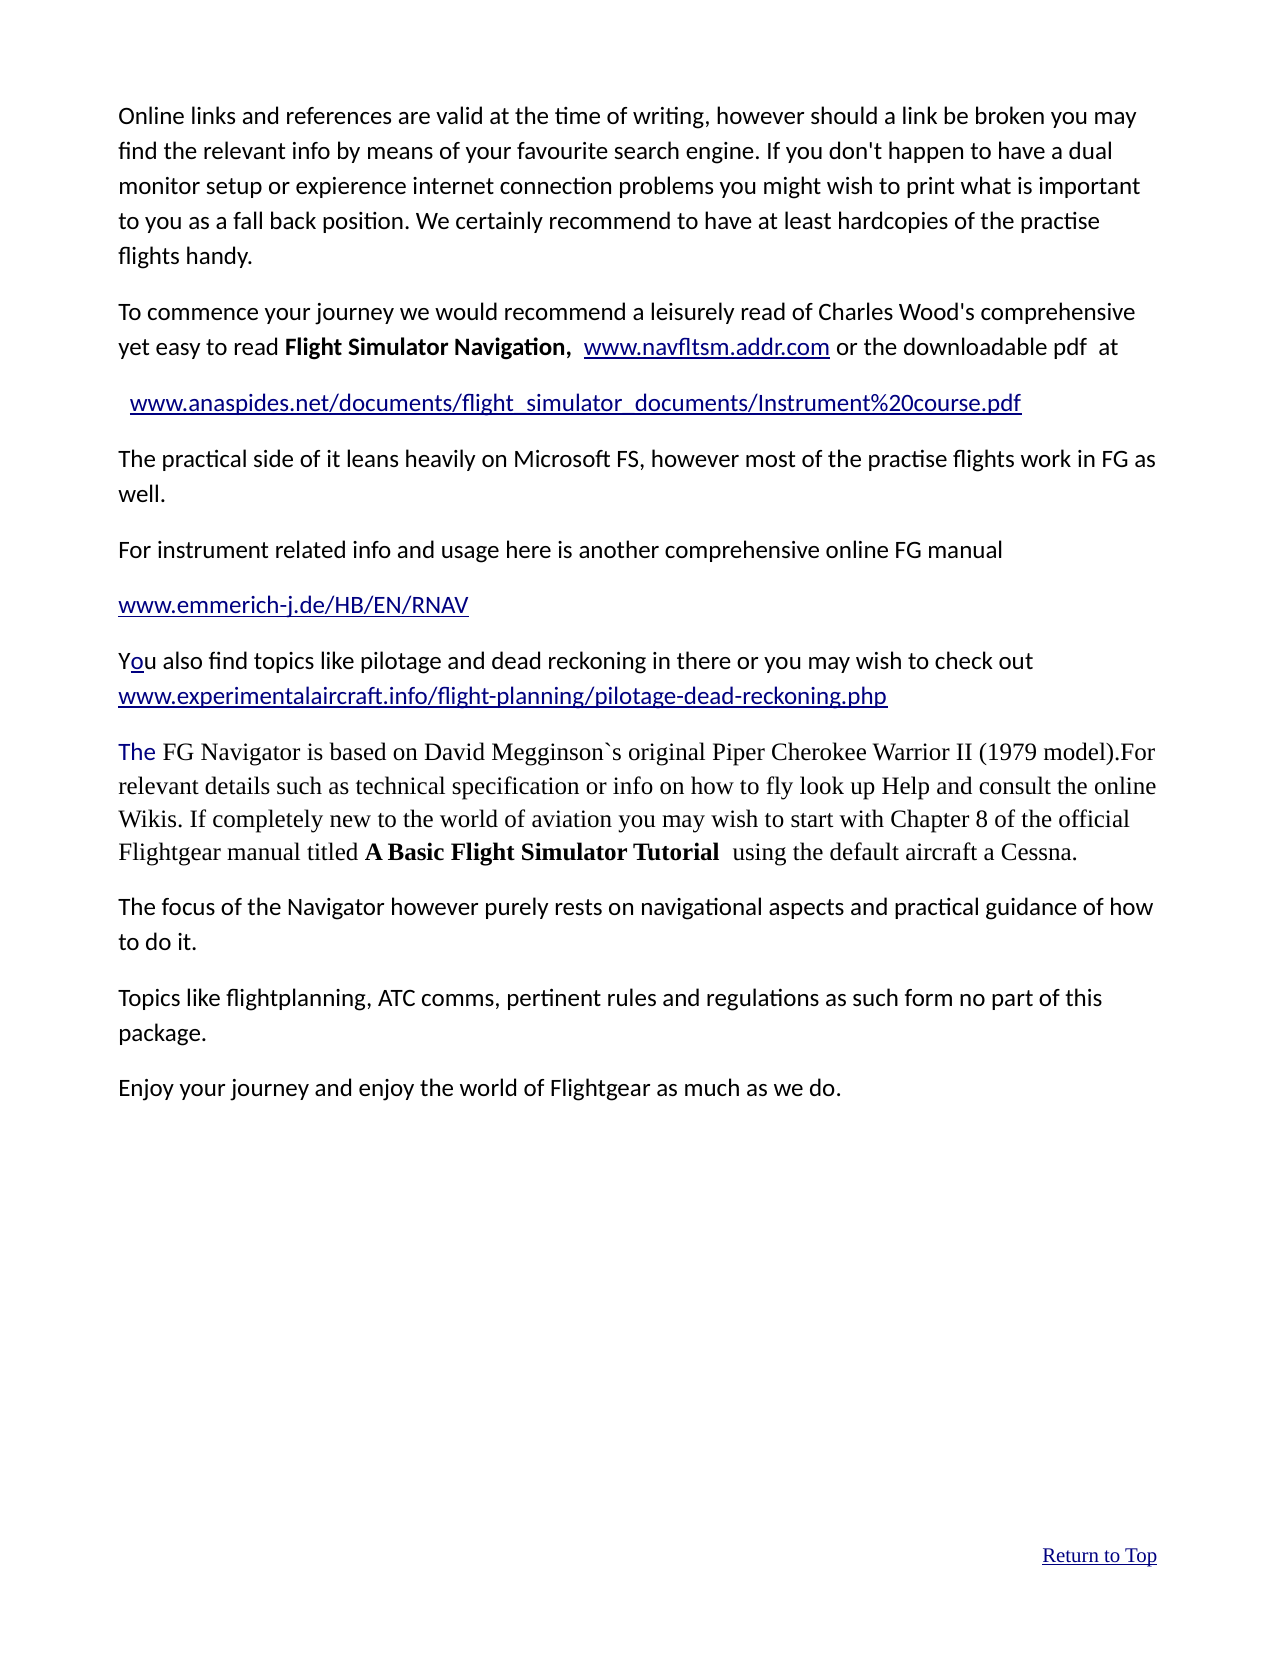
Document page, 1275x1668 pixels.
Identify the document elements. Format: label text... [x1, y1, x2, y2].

text For instrument related info and usage here is another comprehensive online FG manual [118, 534, 1157, 564]
text The practical side of it leans heavily on Microsoft FS, however most of the practise flights work in FG as well. [118, 443, 1157, 508]
text Enjoy your journey and enjoy the world of Flightgear as much as we do. [118, 1073, 1157, 1103]
text To commence your journey we would recommend a leisurely read of Charles Wood's comprehensive yet easy to read Flight Simulator Navigation, www.navfltsm.addr.com or the downloadable pdf at [118, 296, 1157, 362]
text www.emmerich-j.de/HB/EN/RNAV [118, 589, 1157, 620]
text The FG Navigator is based on David Megginson`s original Piper Cherokee Warrior II (1979 model).For relevant details such as technical specification or info on how to fly look up Help and consult the online Wikis. If completely new to the world of aviation you may wish to start with Chapter 8 of the official Flightgear manual titled A Basic Flight Simulator Tutorial using the default aircraft a Cessna. [118, 736, 1157, 866]
text You also find topics like pilotage and dead reckoning in there or you may wish to check out www.experimentalaircraft.info/flight-planning/pilotage-dead-reckoning.php [118, 645, 1157, 711]
text www.anaspides.net/documents/flight_simulator_documents/Instrument%20course.pdf [118, 387, 1157, 418]
text Online links and references are valid at the time of writing, however should a link be broken you may find the relevant info by means of your favourite search engine. If you don't happen to have a dual monitor setup or expierence internet connection problems you might wish to print what is important to you as a fall back position. We certainly recommend to have at least hardcopies of the practise flights handy. [118, 100, 1157, 271]
text Topics like flightplanning, ATC comms, pertinent rules and regulations as such form no part of this package. [118, 982, 1157, 1047]
text The focus of the Navigator however purely rests on navigational aspects and practical guidance of how to do it. [118, 891, 1157, 956]
